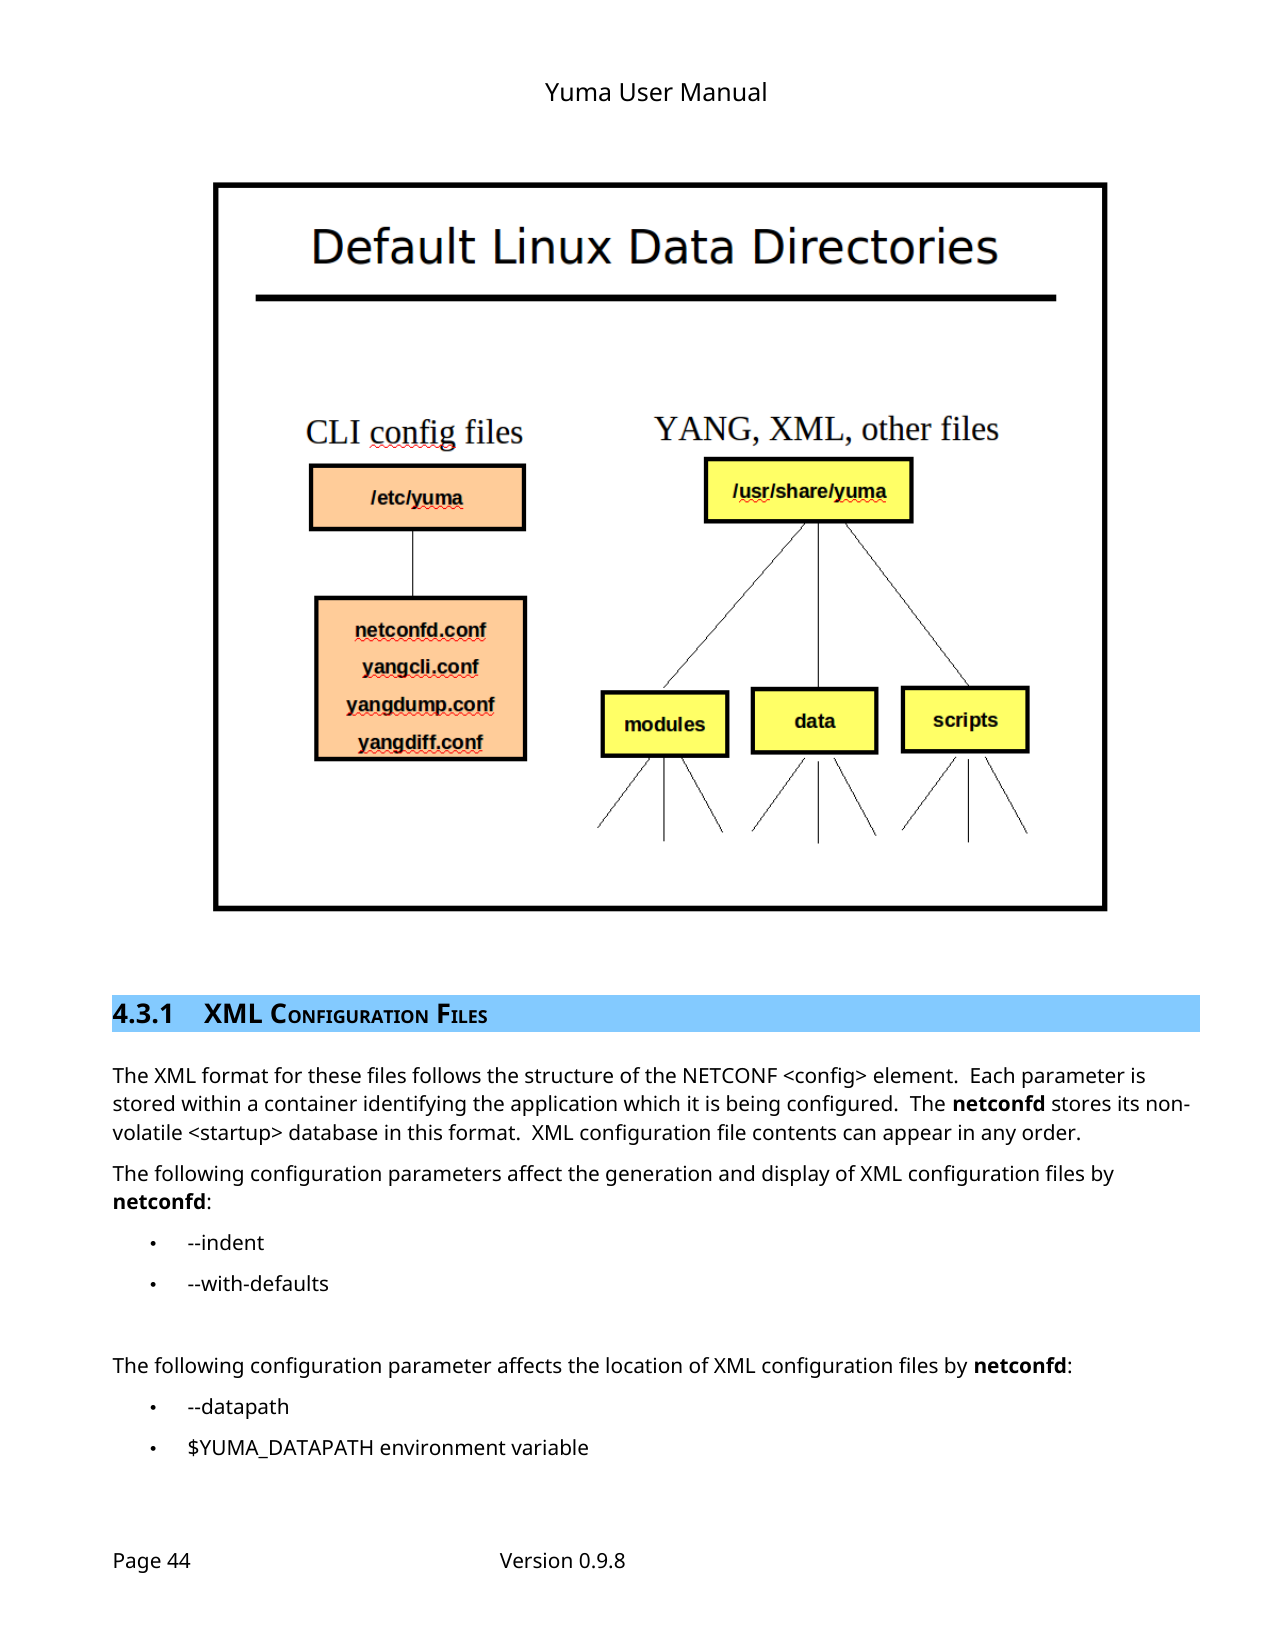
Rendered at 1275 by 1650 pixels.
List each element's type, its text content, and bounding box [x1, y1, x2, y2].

text The following configuration parameter affects the location of XML configuration files by netconfd: [112, 1351, 1200, 1379]
text The following configuration parameters affect the generation and display of XML configuration files by netconfd: [112, 1159, 1200, 1216]
picture [145, 138, 1167, 938]
text The XML format for these files follows the structure of the NETCONF <config> element. Each parameter is stored within a container identifying the application which it is being configured. The netconfd stores its non-volatile <startup> database in this format. XML configuration file contents can appear in any order. [112, 1061, 1200, 1146]
list --indent [150, 1228, 1200, 1257]
list $YUMA_DATAPATH environment variable [150, 1433, 1200, 1461]
list --with-defaults [150, 1269, 1200, 1298]
subtitle XML Configuration Files [112, 995, 1200, 1032]
list --datapath [150, 1392, 1200, 1420]
